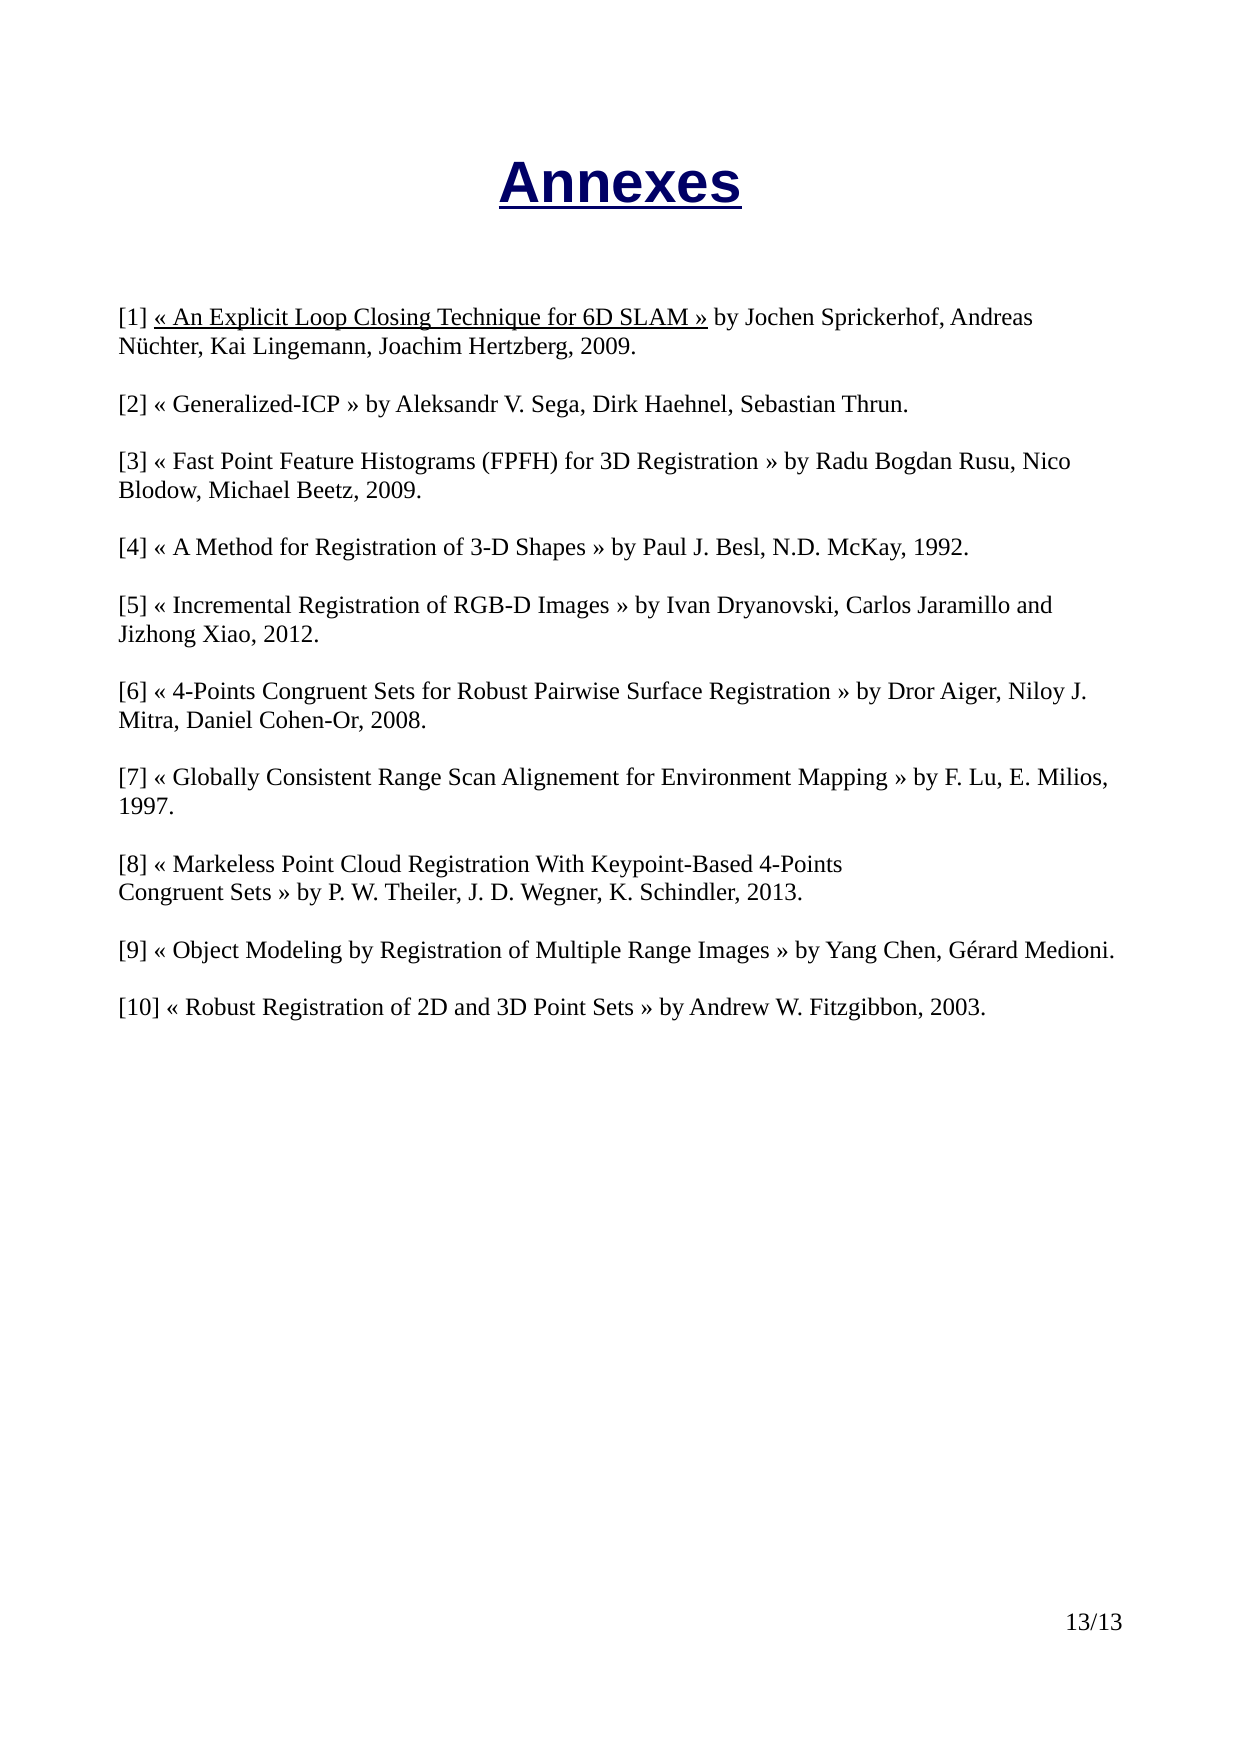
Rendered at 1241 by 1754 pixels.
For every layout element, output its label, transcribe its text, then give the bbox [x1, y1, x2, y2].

subtitle Annexes [118, 148, 1122, 215]
text Congruent Sets » by P. W. Theiler, J. D. Wegner, K. Schindler, 2013. [118, 877, 1122, 906]
text [4] « A Method for Registration of 3-D Shapes » by Paul J. Besl, N.D. McKay, 1992. [118, 532, 1122, 561]
text [7] « Globally Consistent Range Scan Alignement for Environment Mapping » by F. Lu, E. Milios, 1997. [118, 762, 1122, 820]
text [1] « An Explicit Loop Closing Technique for 6D SLAM » by Jochen Sprickerhof, Andreas Nüchter, Kai Lingemann, Joachim Hertzberg, 2009. [118, 302, 1122, 360]
text [3] « Fast Point Feature Histograms (FPFH) for 3D Registration » by Radu Bogdan Rusu, Nico Blodow, Michael Beetz, 2009. [118, 446, 1122, 504]
text [9] « Object Modeling by Registration of Multiple Range Images » by Yang Chen, Gérard Medioni. [118, 935, 1122, 964]
text [8] « Markeless Point Cloud Registration With Keypoint-Based 4-Points [118, 849, 1122, 877]
text [2] « Generalized-ICP » by Aleksandr V. Sega, Dirk Haehnel, Sebastian Thrun. [118, 389, 1122, 417]
text [10] « Robust Registration of 2D and 3D Point Sets » by Andrew W. Fitzgibbon, 2003. [118, 992, 1122, 1021]
text [6] « 4-Points Congruent Sets for Robust Pairwise Surface Registration » by Dror Aiger, Niloy J. Mitra, Daniel Cohen-Or, 2008. [118, 676, 1122, 734]
text [5] « Incremental Registration of RGB-D Images » by Ivan Dryanovski, Carlos Jaramillo and Jizhong Xiao, 2012. [118, 590, 1122, 647]
